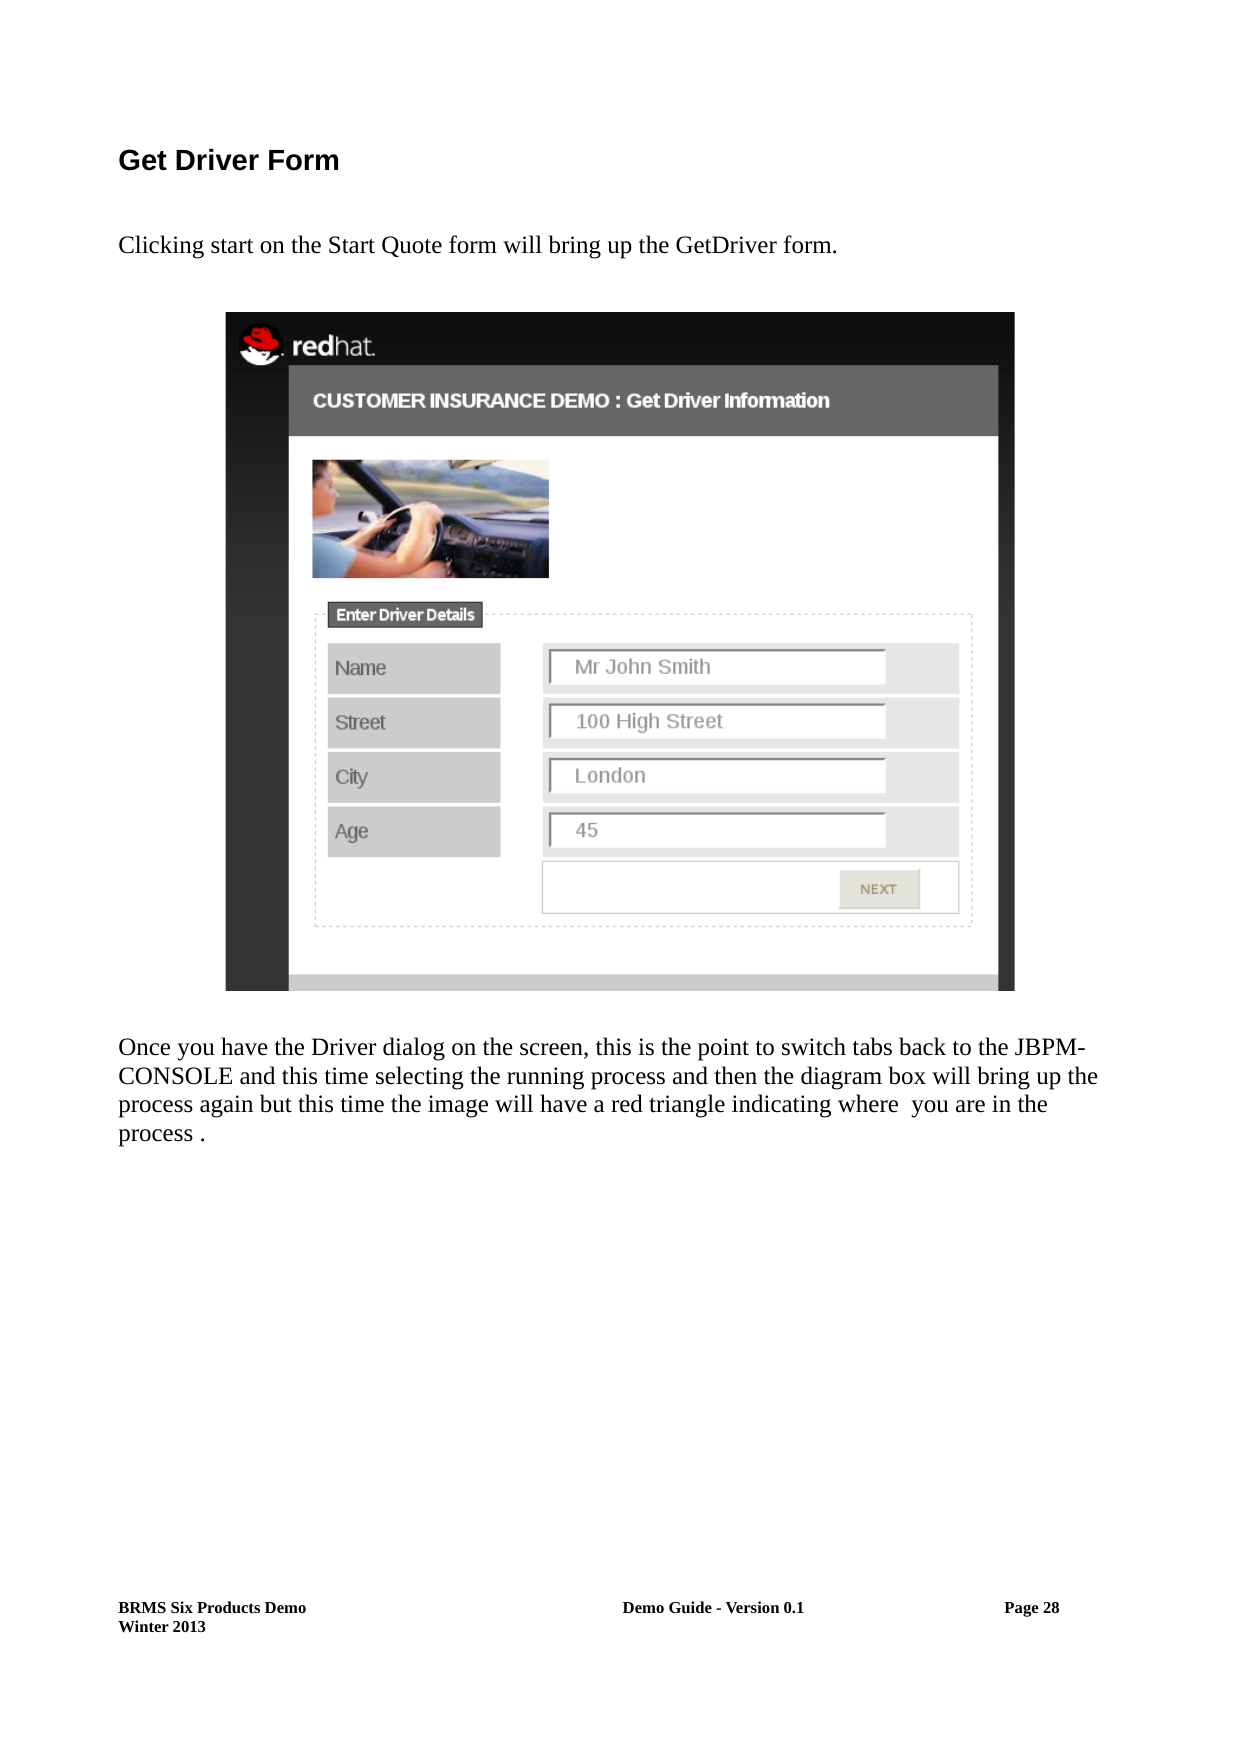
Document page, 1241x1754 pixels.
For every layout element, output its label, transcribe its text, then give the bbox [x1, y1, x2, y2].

subtitle Get Driver Form [118, 143, 1122, 177]
text Clicking start on the Start Quote form will bring up the GetDriver form. [118, 230, 1122, 259]
text Once you have the Driver dialog on the screen, this is the point to switch tabs back to the JBPM-CONSOLE and this time selecting the running process and then the diagram box will bring up the process again but this time the image will have a red triangle indicating where you are in the process . [118, 1032, 1122, 1147]
picture [225, 312, 1015, 991]
